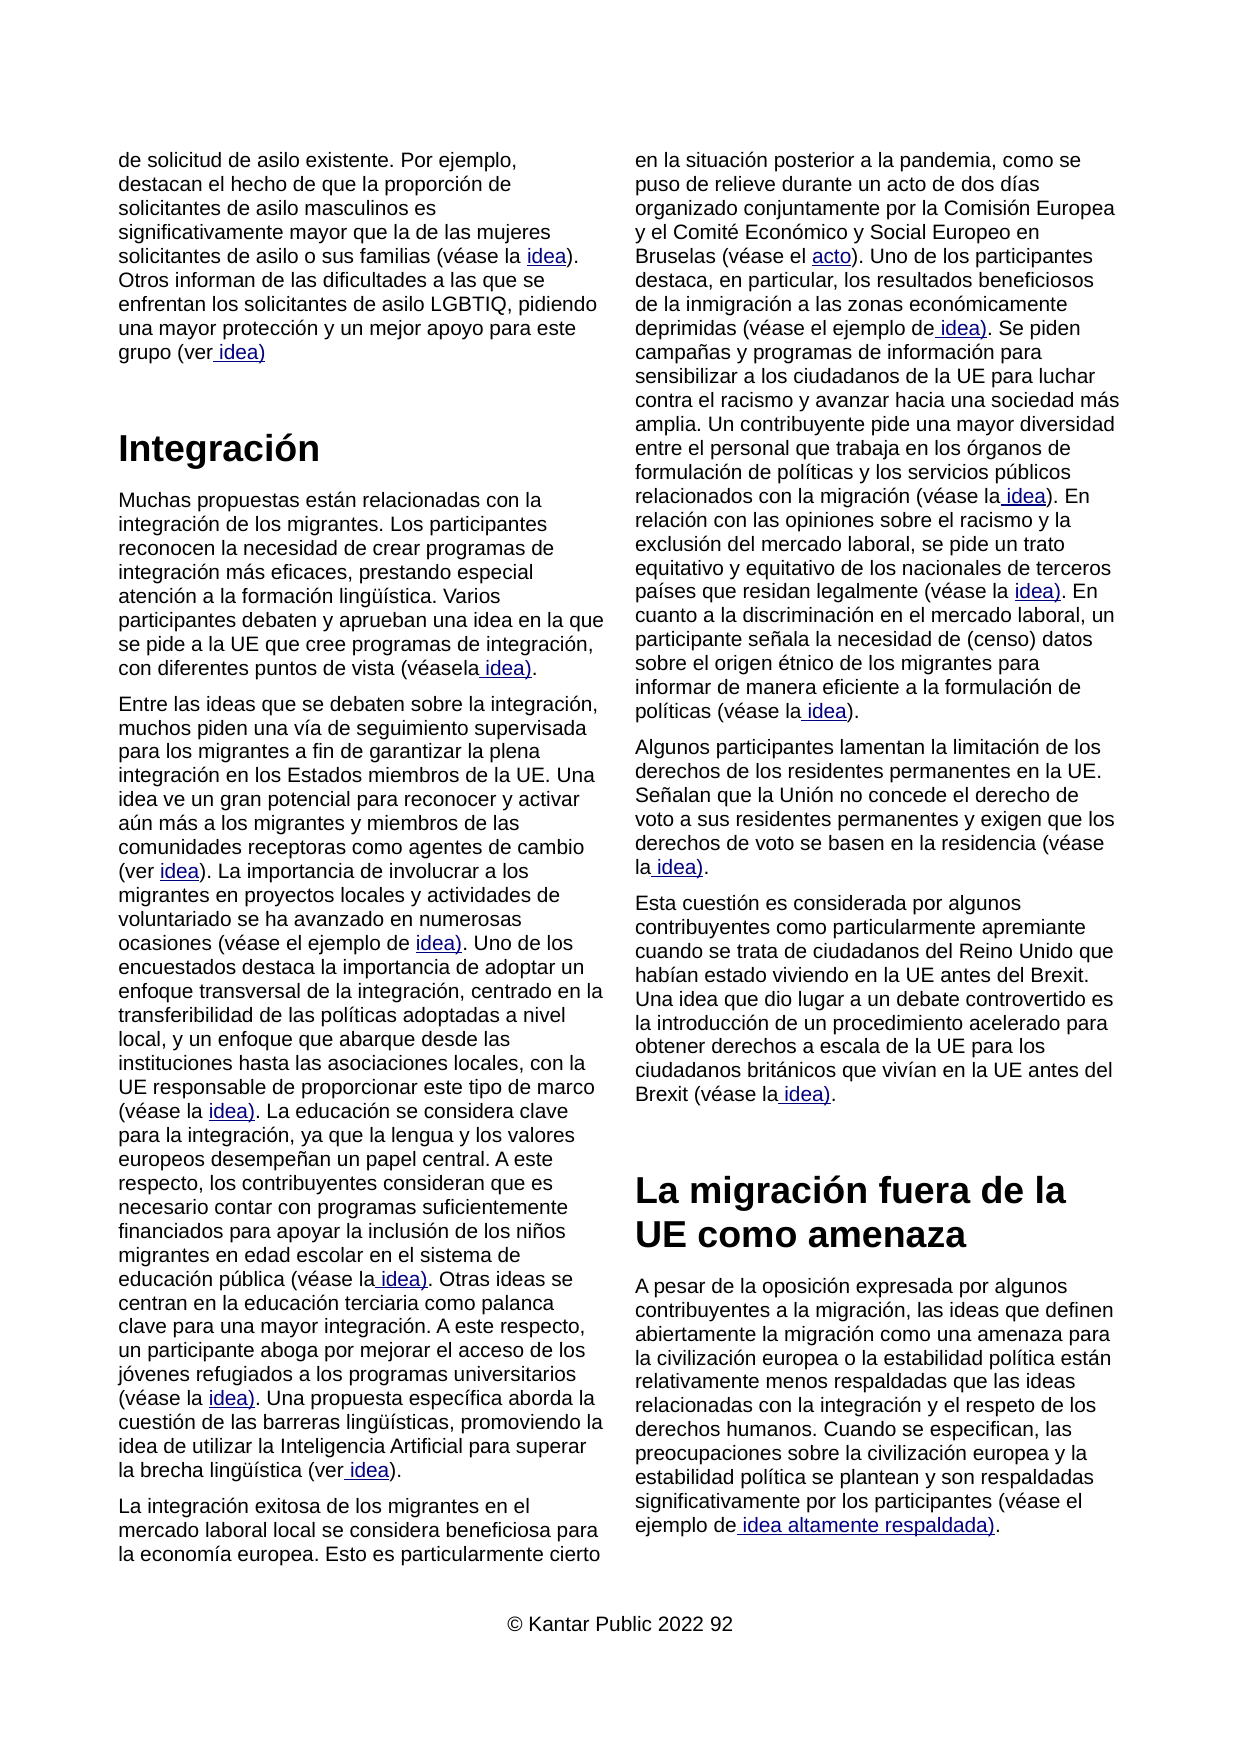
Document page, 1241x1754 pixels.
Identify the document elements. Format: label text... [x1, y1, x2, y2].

subtitle Integración [118, 426, 605, 469]
text en la situación posterior a la pandemia, como se puso de relieve durante un acto de dos días organizado conjuntamente por la Comisión Europea y el Comité Económico y Social Europeo en Bruselas (véase el acto). Uno de los participantes destaca, en particular, los resultados beneficiosos de la inmigración a las zonas económicamente deprimidas (véase el ejemplo de idea). Se piden campañas y programas de información para sensibilizar a los ciudadanos de la UE para luchar contra el racismo y avanzar hacia una sociedad más amplia. Un contribuyente pide una mayor diversidad entre el personal que trabaja en los órganos de formulación de políticas y los servicios públicos relacionados con la migración (véase la idea). En relación con las opiniones sobre el racismo y la exclusión del mercado laboral, se pide un trato equitativo y equitativo de los nacionales de terceros países que residan legalmente (véase la idea). En cuanto a la discriminación en el mercado laboral, un participante señala la necesidad de (censo) datos sobre el origen étnico de los migrantes para informar de manera eficiente a la formulación de políticas (véase la idea). [635, 148, 1122, 723]
text Algunos participantes lamentan la limitación de los derechos de los residentes permanentes en la UE. Señalan que la Unión no concede el derecho de voto a sus residentes permanentes y exigen que los derechos de voto se basen en la residencia (véase la idea). [635, 735, 1122, 879]
subtitle La migración fuera de la UE como amenaza [635, 1169, 1122, 1255]
text Entre las ideas que se debaten sobre la integración, muchos piden una vía de seguimiento supervisada para los migrantes a fin de garantizar la plena integración en los Estados miembros de la UE. Una idea ve un gran potencial para reconocer y activar aún más a los migrantes y miembros de las comunidades receptoras como agentes de cambio (ver idea). La importancia de involucrar a los migrantes en proyectos locales y actividades de voluntariado se ha avanzado en numerosas ocasiones (véase el ejemplo de idea). Uno de los encuestados destaca la importancia de adoptar un enfoque transversal de la integración, centrado en la transferibilidad de las políticas adoptadas a nivel local, y un enfoque que abarque desde las instituciones hasta las asociaciones locales, con la UE responsable de proporcionar este tipo de marco (véase la idea). La educación se considera clave para la integración, ya que la lengua y los valores europeos desempeñan un papel central. A este respecto, los contribuyentes consideran que es necesario contar con programas suficientemente financiados para apoyar la inclusión de los niños migrantes en edad escolar en el sistema de educación pública (véase la idea). Otras ideas se centran en la educación terciaria como palanca clave para una mayor integración. A este respecto, un participante aboga por mejorar el acceso de los jóvenes refugiados a los programas universitarios (véase la idea). Una propuesta específica aborda la cuestión de las barreras lingüísticas, promoviendo la idea de utilizar la Inteligencia Artificial para superar la brecha lingüística (ver idea). [118, 691, 605, 1482]
text La integración exitosa de los migrantes en el mercado laboral local se considera beneficiosa para la economía europea. Esto es particularmente cierto [118, 1494, 605, 1566]
text A pesar de la oposición expresada por algunos contribuyentes a la migración, las ideas que definen abiertamente la migración como una amenaza para la civilización europea o la estabilidad política están relativamente menos respaldadas que las ideas relacionadas con la integración y el respeto de los derechos humanos. Cuando se especifican, las preocupaciones sobre la civilización europea y la estabilidad política se plantean y son respaldadas significativamente por los participantes (véase el ejemplo de idea altamente respaldada). [635, 1273, 1122, 1537]
text Esta cuestión es considerada por algunos contribuyentes como particularmente apremiante cuando se trata de ciudadanos del Reino Unido que habían estado viviendo en la UE antes del Brexit. Una idea que dio lugar a un debate controvertido es la introducción de un procedimiento acelerado para obtener derechos a escala de la UE para los ciudadanos británicos que vivían en la UE antes del Brexit (véase la idea). [635, 891, 1122, 1106]
text Muchas propuestas están relacionadas con la integración de los migrantes. Los participantes reconocen la necesidad de crear programas de integración más eficaces, prestando especial atención a la formación lingüística. Varios participantes debaten y aprueban una idea en la que se pide a la UE que cree programas de integración, con diferentes puntos de vista (véasela idea). [118, 488, 605, 679]
text de solicitud de asilo existente. Por ejemplo, destacan el hecho de que la proporción de solicitantes de asilo masculinos es significativamente mayor que la de las mujeres solicitantes de asilo o sus familias (véase la idea). Otros informan de las dificultades a las que se enfrentan los solicitantes de asilo LGBTIQ, pidiendo una mayor protección y un mejor apoyo para este grupo (ver idea) [118, 148, 605, 364]
